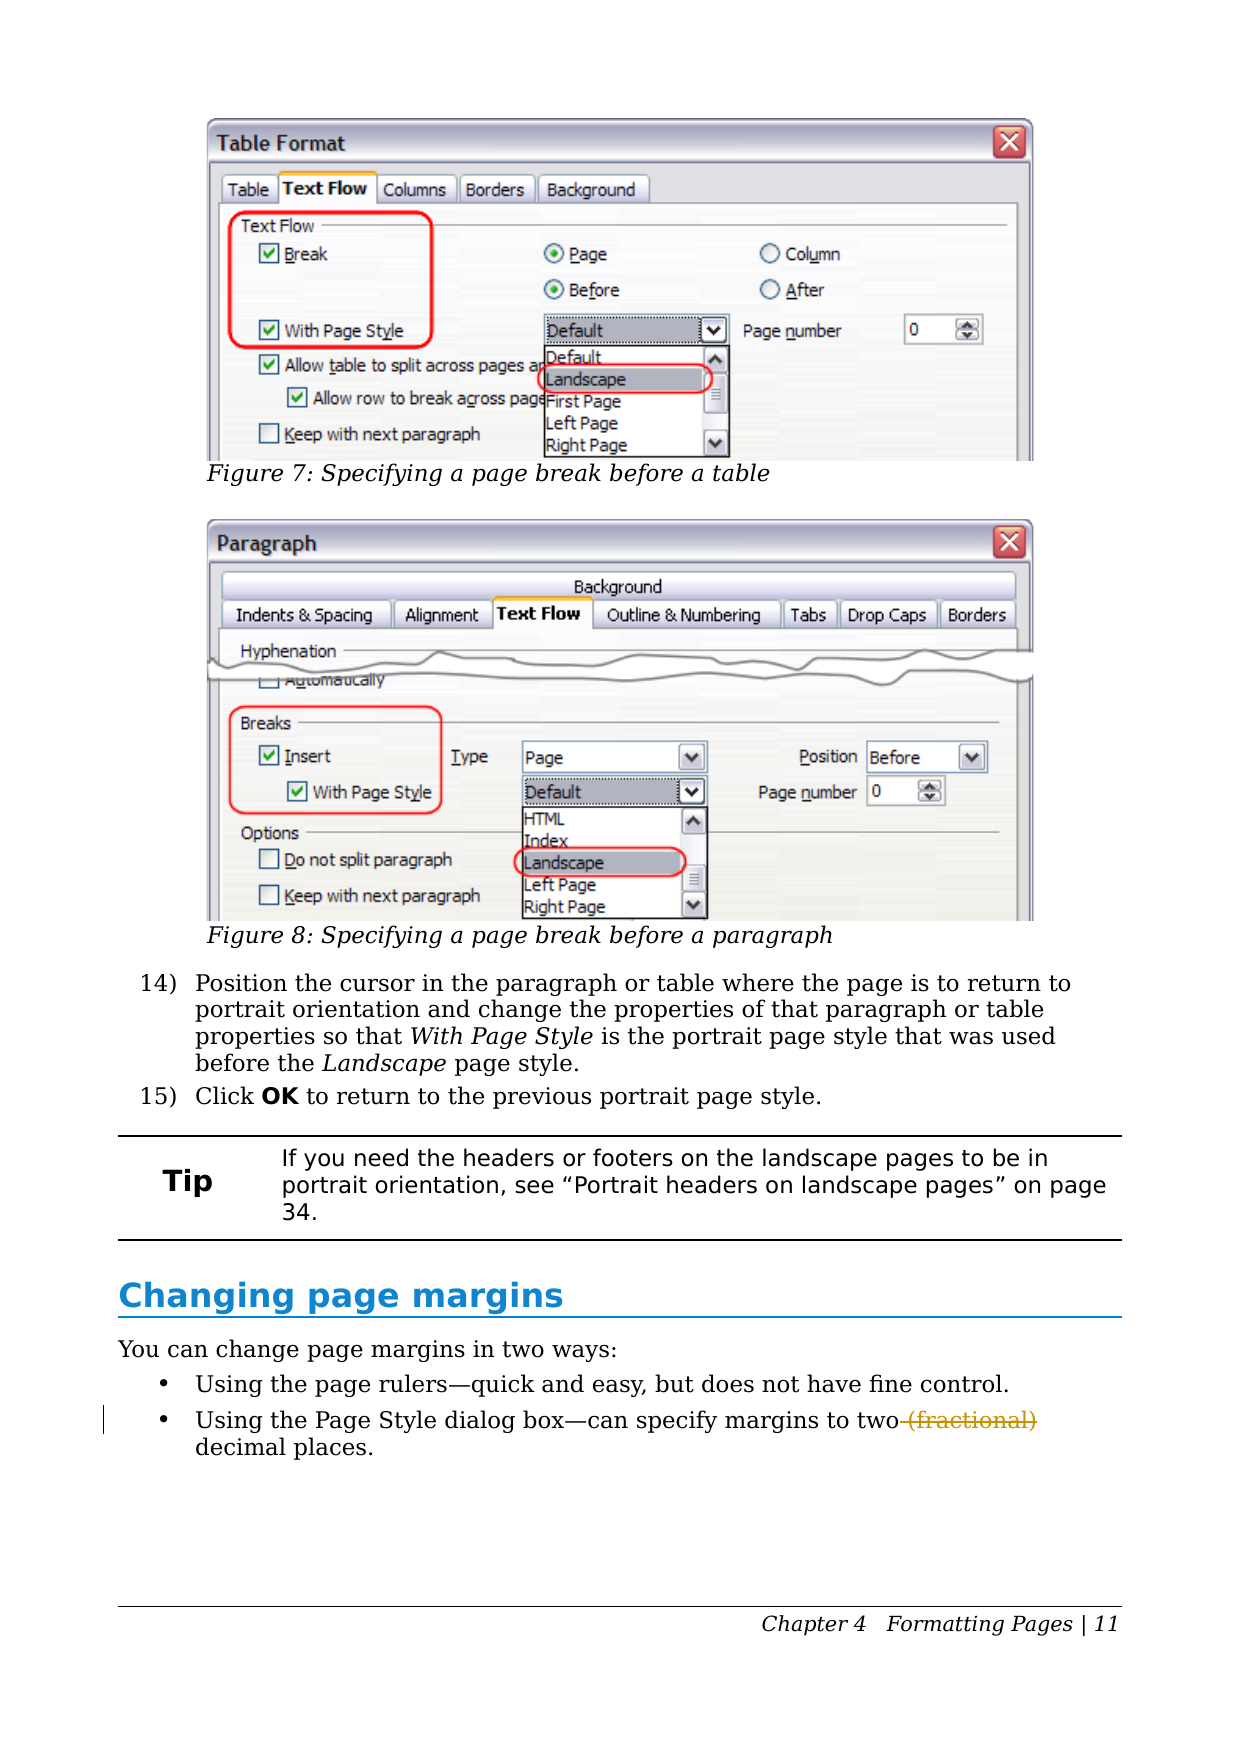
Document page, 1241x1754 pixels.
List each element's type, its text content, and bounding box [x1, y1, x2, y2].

text Figure 7: Specifying a page break before a table [207, 461, 1033, 487]
text Figure 8: Specifying a page break before a paragraph [207, 922, 1033, 949]
table_header If you need the headers or footers on the landscape pages to be in portrait orientation, see “Portrait headers on landscape pages” on page 34. [258, 1137, 1122, 1238]
picture [206, 519, 1034, 921]
list Using the page rulers—quick and easy, but does not have fine control. [156, 1369, 1122, 1399]
list Click OK to return to the previous portrait page style. [177, 1083, 1122, 1109]
list Position the cursor in the paragraph or table where the page is to return to portrait orientation and change the properties of that paragraph or table properties so that With Page Style is the portrait page style that was used before the Landscape page style. [177, 970, 1122, 1077]
subtitle Changing page margins [118, 1277, 1122, 1316]
picture [206, 118, 1034, 461]
table_header Tip [118, 1137, 258, 1238]
list You can change page margins in two ways: [118, 1336, 1122, 1363]
list Using the Page Style dialog box—can specify margins to two decimal places. [156, 1405, 1122, 1461]
